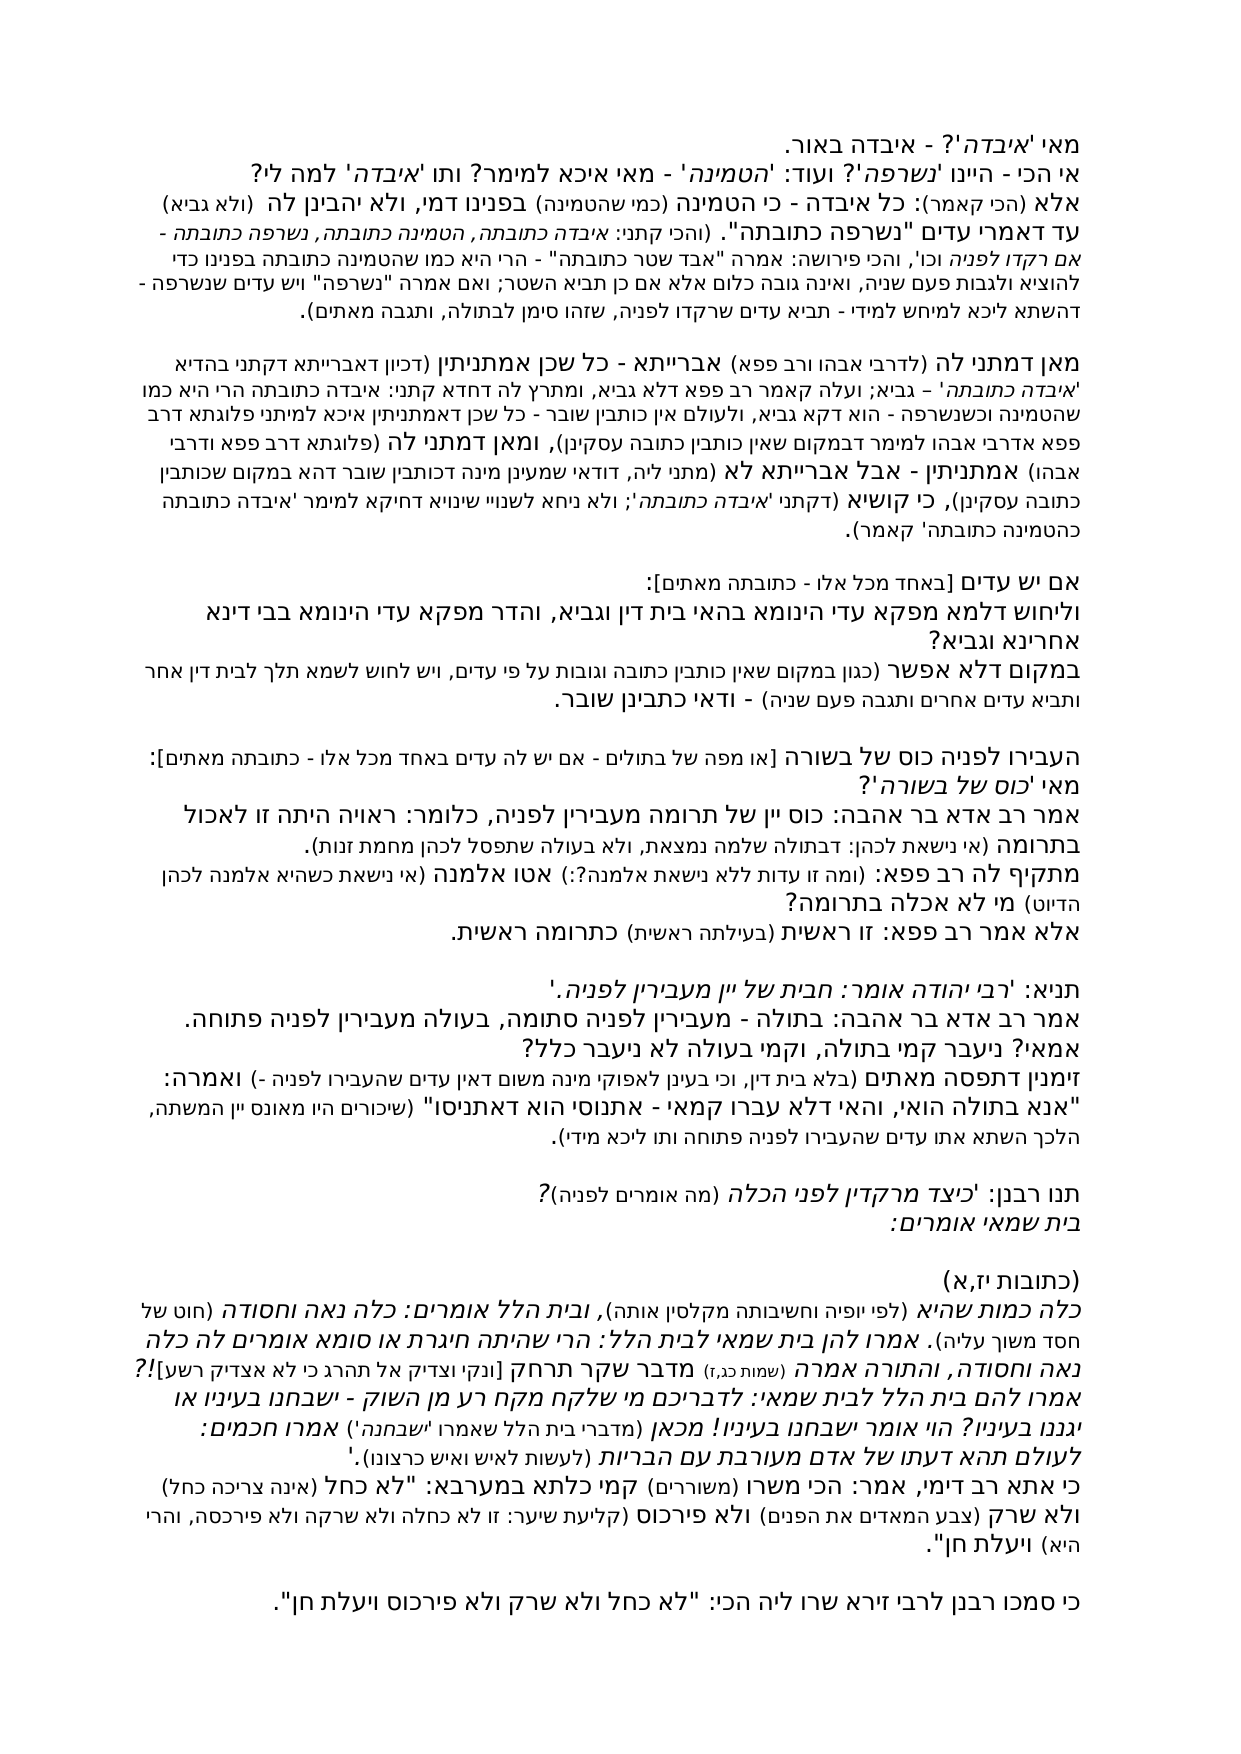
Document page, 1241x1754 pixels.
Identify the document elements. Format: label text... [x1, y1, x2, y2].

text תניא: 'רבי יהודה אומר: חבית של יין מעבירין לפניה.' [130, 976, 1081, 1005]
text וליחוש דלמא מפקא עדי הינומא בהאי בית דין וגביא, והדר מפקא עדי הינומא בבי דינא אחרינא וגביא? [130, 597, 1081, 655]
text תנו רבנן: 'כיצד מרקדין לפני הכלה (מה אומרים לפניה)? [130, 1179, 1081, 1208]
text (כתובות יז,א) [130, 1266, 1081, 1296]
text אמאי? ניעבר קמי בתולה, וקמי בעולה לא ניעבר כלל? [130, 1034, 1081, 1063]
text כי אתא רב דימי, אמר: הכי משרו (משוררים) קמי כלתא במערבא: "לא כחל (אינה צריכה כחל) ולא שרק (צבע המאדים את הפנים) ולא פירכוס (קליעת שיער: זו לא כחלה ולא שרקה ולא פירכסה, והרי היא) ויעלת חן". [130, 1471, 1081, 1559]
text מאן דמתני לה (לדרבי אבהו ורב פפא) אברייתא - כל שכן אמתניתין (דכיון דאברייתא דקתני בהדיא 'איבדה כתובתה' – גביא; ועלה קאמר רב פפא דלא גביא, ומתרץ לה דחדא קתני: איבדה כתובתה הרי היא כמו שהטמינה וכשנשרפה - הוא דקא גביא, ולעולם אין כותבין שובר - כל שכן דאמתניתין איכא למיתני פלוגתא דרב פפא אדרבי אבהו למימר דבמקום שאין כותבין כתובה עסקינן), ומאן דמתני לה (פלוגתא דרב פפא ודרבי אבהו) אמתניתין - אבל אברייתא לא (מתני ליה, דודאי שמעינן מינה דכותבין שובר דהא במקום שכותבין כתובה עסקינן), כי קושיא (דקתני 'איבדה כתובתה'; ולא ניחא לשנויי שינויא דחיקא למימר 'איבדה כתובתה כהטמינה כתובתה' קאמר). [130, 349, 1081, 543]
text אי הכי - היינו 'נשרפה'? ועוד: 'הטמינה' - מאי איכא למימר? ותו 'איבדה' למה לי? [130, 159, 1081, 188]
text מאי 'איבדה'? - איבדה באור. [130, 130, 1081, 159]
text זימנין דתפסה מאתים (בלא בית דין, וכי בעינן לאפוקי מינה משום דאין עדים שהעבירו לפניה -) ואמרה: "אנא בתולה הואי, והאי דלא עברו קמאי - אתנוסי הוא דאתניסו" (שיכורים היו מאונס יין המשתה, הלכך השתא אתו עדים שהעבירו לפניה פתוחה ותו ליכא מידי). [130, 1063, 1081, 1151]
text אלא אמר רב פפא: זו ראשית (בעילתה ראשית) כתרומה ראשית. [130, 918, 1081, 947]
text כי סמכו רבנן לרבי זירא שרו ליה הכי: "לא כחל ולא שרק ולא פירכוס ויעלת חן". [130, 1588, 1081, 1617]
text אמר רב אדא בר אהבה: בתולה - מעבירין לפניה סתומה, בעולה מעבירין לפניה פתוחה. [130, 1005, 1081, 1034]
text אמר רב אדא בר אהבה: כוס יין של תרומה מעבירין לפניה, כלומר: ראויה היתה זו לאכול בתרומה (אי נישאת לכהן: דבתולה שלמה נמצאת, ולא בעולה שתפסל לכהן מחמת זנות). [130, 801, 1081, 859]
text מתקיף לה רב פפא: (ומה זו עדות ללא נישאת אלמנה?:) אטו אלמנה (אי נישאת כשהיא אלמנה לכהן הדיוט) מי לא אכלה בתרומה? [130, 859, 1081, 918]
text כלה כמות שהיא (לפי יופיה וחשיבותה מקלסין אותה), ובית הלל אומרים: כלה נאה וחסודה (חוט של חסד משוך עליה). אמרו להן בית שמאי לבית הלל: הרי שהיתה חיגרת או סומא אומרים לה כלה נאה וחסודה, והתורה אמרה (שמות כג,ז) מדבר שקר תרחק [ונקי וצדיק אל תהרג כי לא אצדיק רשע]!? אמרו להם בית הלל לבית שמאי: לדבריכם מי שלקח מקח רע מן השוק - ישבחנו בעיניו או יגננו בעיניו? הוי אומר ישבחנו בעיניו! מכאן (מדברי בית הלל שאמרו 'ישבחנה') אמרו חכמים: לעולם תהא דעתו של אדם מעורבת עם הבריות (לעשות לאיש ואיש כרצונו).' [130, 1296, 1081, 1471]
text העבירו לפניה כוס של בשורה [או מפה של בתולים - אם יש לה עדים באחד מכל אלו - כתובתה מאתים]: [130, 742, 1081, 772]
text מאי 'כוס של בשורה'? [130, 772, 1081, 801]
text אלא (הכי קאמר): כל איבדה - כי הטמינה (כמי שהטמינה) בפנינו דמי, ולא יהבינן לה (ולא גביא) עד דאמרי עדים "נשרפה כתובתה". (והכי קתני: איבדה כתובתה, הטמינה כתובתה, נשרפה כתובתה - אם רקדו לפניה וכו', והכי פירושה: אמרה "אבד שטר כתובתה" - הרי היא כמו שהטמינה כתובתה בפנינו כדי להוציא ולגבות פעם שניה, ואינה גובה כלום אלא אם כן תביא השטר; ואם אמרה "נשרפה" ויש עדים שנשרפה - דהשתא ליכא למיחש למידי - תביא עדים שרקדו לפניה, שזהו סימן לבתולה, ותגבה מאתים). [130, 188, 1081, 324]
text במקום דלא אפשר (כגון במקום שאין כותבין כתובה וגובות על פי עדים, ויש לחוש לשמא תלך לבית דין אחר ותביא עדים אחרים ותגבה פעם שניה) - ודאי כתבינן שובר. [130, 655, 1081, 714]
text אם יש עדים [באחד מכל אלו - כתובתה מאתים]: [130, 568, 1081, 597]
text בית שמאי אומרים: [130, 1208, 1081, 1238]
